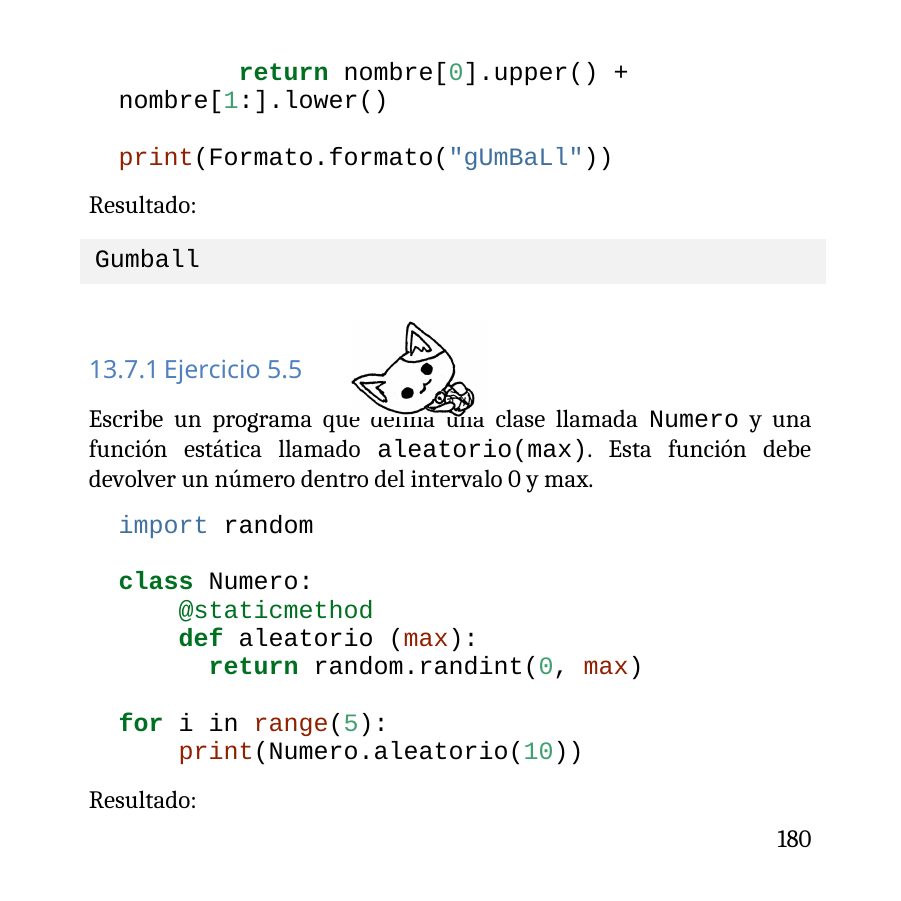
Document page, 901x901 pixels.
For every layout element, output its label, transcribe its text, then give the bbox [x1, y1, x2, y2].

text Gumball [86, 245, 820, 277]
text Resultado: [89, 191, 811, 220]
text Escribe un programa que defina una clase llamada Numero y una función estática llamado aleatorio(max). Esta función debe devolver un número dentro del intervalo 0 y max. [89, 405, 811, 493]
picture [350, 321, 489, 417]
text return nombre[0].upper() + nombre[1:].lower() print(Formato.formato("gUmBaLl")) [118, 59, 811, 172]
text Resultado: [89, 786, 811, 815]
subtitle [489, 352, 811, 386]
subtitle Ejercicio 5.5 [89, 352, 350, 386]
text import random class Numero: @staticmethod def aleatorio (max): return random.randint(0, max) for i in range(5): print(Numero.aleatorio(10)) [118, 512, 811, 767]
